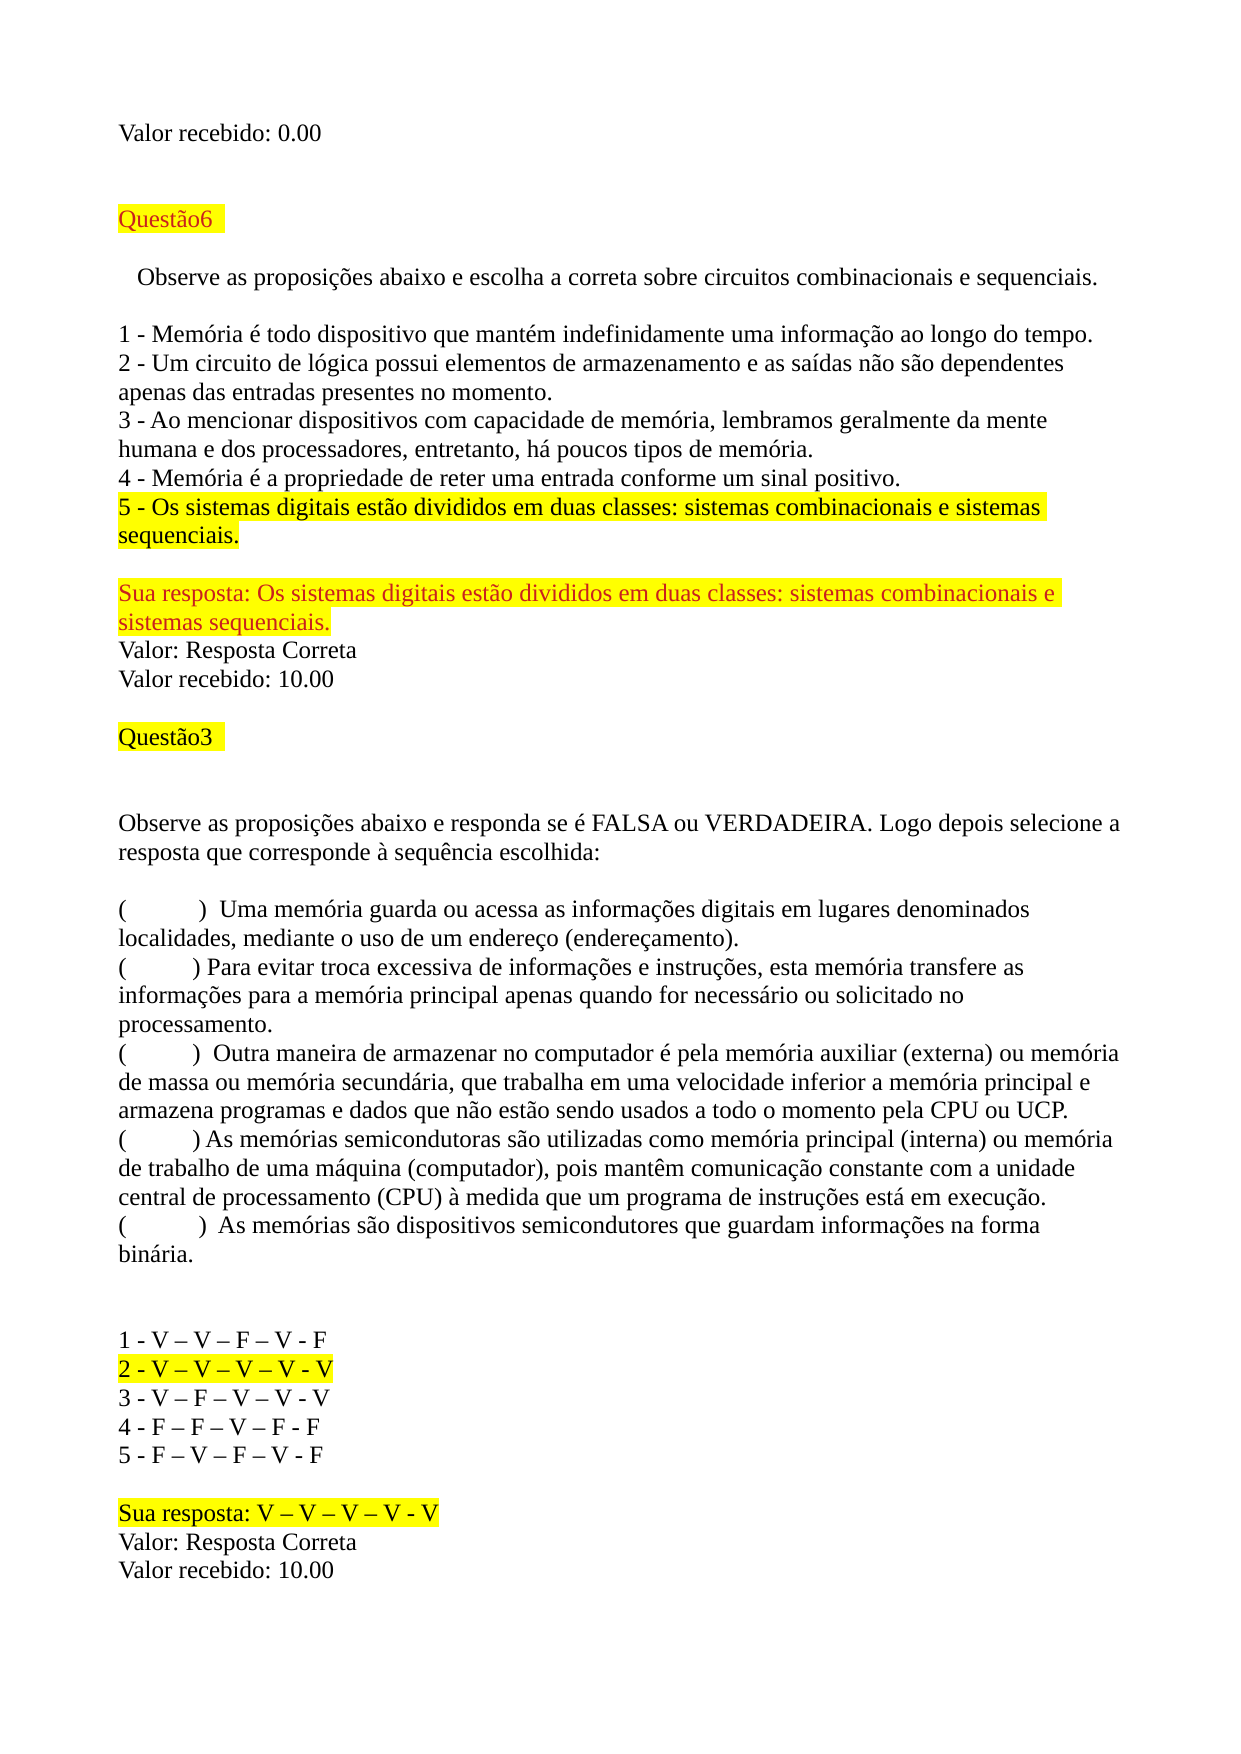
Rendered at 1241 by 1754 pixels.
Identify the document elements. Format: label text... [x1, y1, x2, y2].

text ( ) As memórias semicondutoras são utilizadas como memória principal (interna) ou memória de trabalho de uma máquina (computador), pois mantêm comunicação constante com a unidade central de processamento (CPU) à medida que um programa de instruções está em execução. [118, 1124, 1122, 1211]
text Valor recebido: 0.00 [118, 118, 1122, 147]
text 1 - V – V – F – V - F [118, 1326, 1122, 1354]
text Valor: Resposta Correta [118, 1527, 1122, 1556]
text ( ) Uma memória guarda ou acessa as informações digitais em lugares denominados localidades, mediante o uso de um endereço (endereçamento). [118, 894, 1122, 952]
text Sua resposta: Os sistemas digitais estão divididos em duas classes: sistemas combinacionais e sistemas sequenciais. [118, 578, 1122, 636]
text 5 - F – V – F – V - F [118, 1441, 1122, 1469]
text Questão6 [118, 204, 1122, 233]
text 1 - Memória é todo dispositivo que mantém indefinidamente uma informação ao longo do tempo. [118, 319, 1122, 348]
text 2 - Um circuito de lógica possui elementos de armazenamento e as saídas não são dependentes apenas das entradas presentes no momento. [118, 348, 1122, 406]
text Valor recebido: 10.00 [118, 1556, 1122, 1584]
text ( ) As memórias são dispositivos semicondutores que guardam informações na forma binária. [118, 1211, 1122, 1268]
text 5 - Os sistemas digitais estão divididos em duas classes: sistemas combinacionais e sistemas sequenciais. [118, 492, 1122, 549]
text Observe as proposições abaixo e responda se é FALSA ou VERDADEIRA. Logo depois selecione a resposta que corresponde à sequência escolhida: [118, 808, 1122, 866]
text 4 - Memória é a propriedade de reter uma entrada conforme um sinal positivo. [118, 463, 1122, 492]
text Sua resposta: V – V – V – V - V [118, 1498, 1122, 1527]
text 4 - F – F – V – F - F [118, 1412, 1122, 1441]
text Questão3 [118, 722, 1122, 751]
text Observe as proposições abaixo e escolha a correta sobre circuitos combinacionais e sequenciais. [118, 262, 1122, 291]
text ( ) Outra maneira de armazenar no computador é pela memória auxiliar (externa) ou memória de massa ou memória secundária, que trabalha em uma velocidade inferior a memória principal e armazena programas e dados que não estão sendo usados a todo o momento pela CPU ou UCP. [118, 1038, 1122, 1124]
text 3 - Ao mencionar dispositivos com capacidade de memória, lembramos geralmente da mente humana e dos processadores, entretanto, há poucos tipos de memória. [118, 406, 1122, 463]
text ( ) Para evitar troca excessiva de informações e instruções, esta memória transfere as informações para a memória principal apenas quando for necessário ou solicitado no processamento. [118, 952, 1122, 1038]
text 2 - V – V – V – V - V [118, 1354, 1122, 1383]
text Valor recebido: 10.00 [118, 664, 1122, 693]
text 3 - V – F – V – V - V [118, 1383, 1122, 1412]
text Valor: Resposta Correta [118, 636, 1122, 664]
